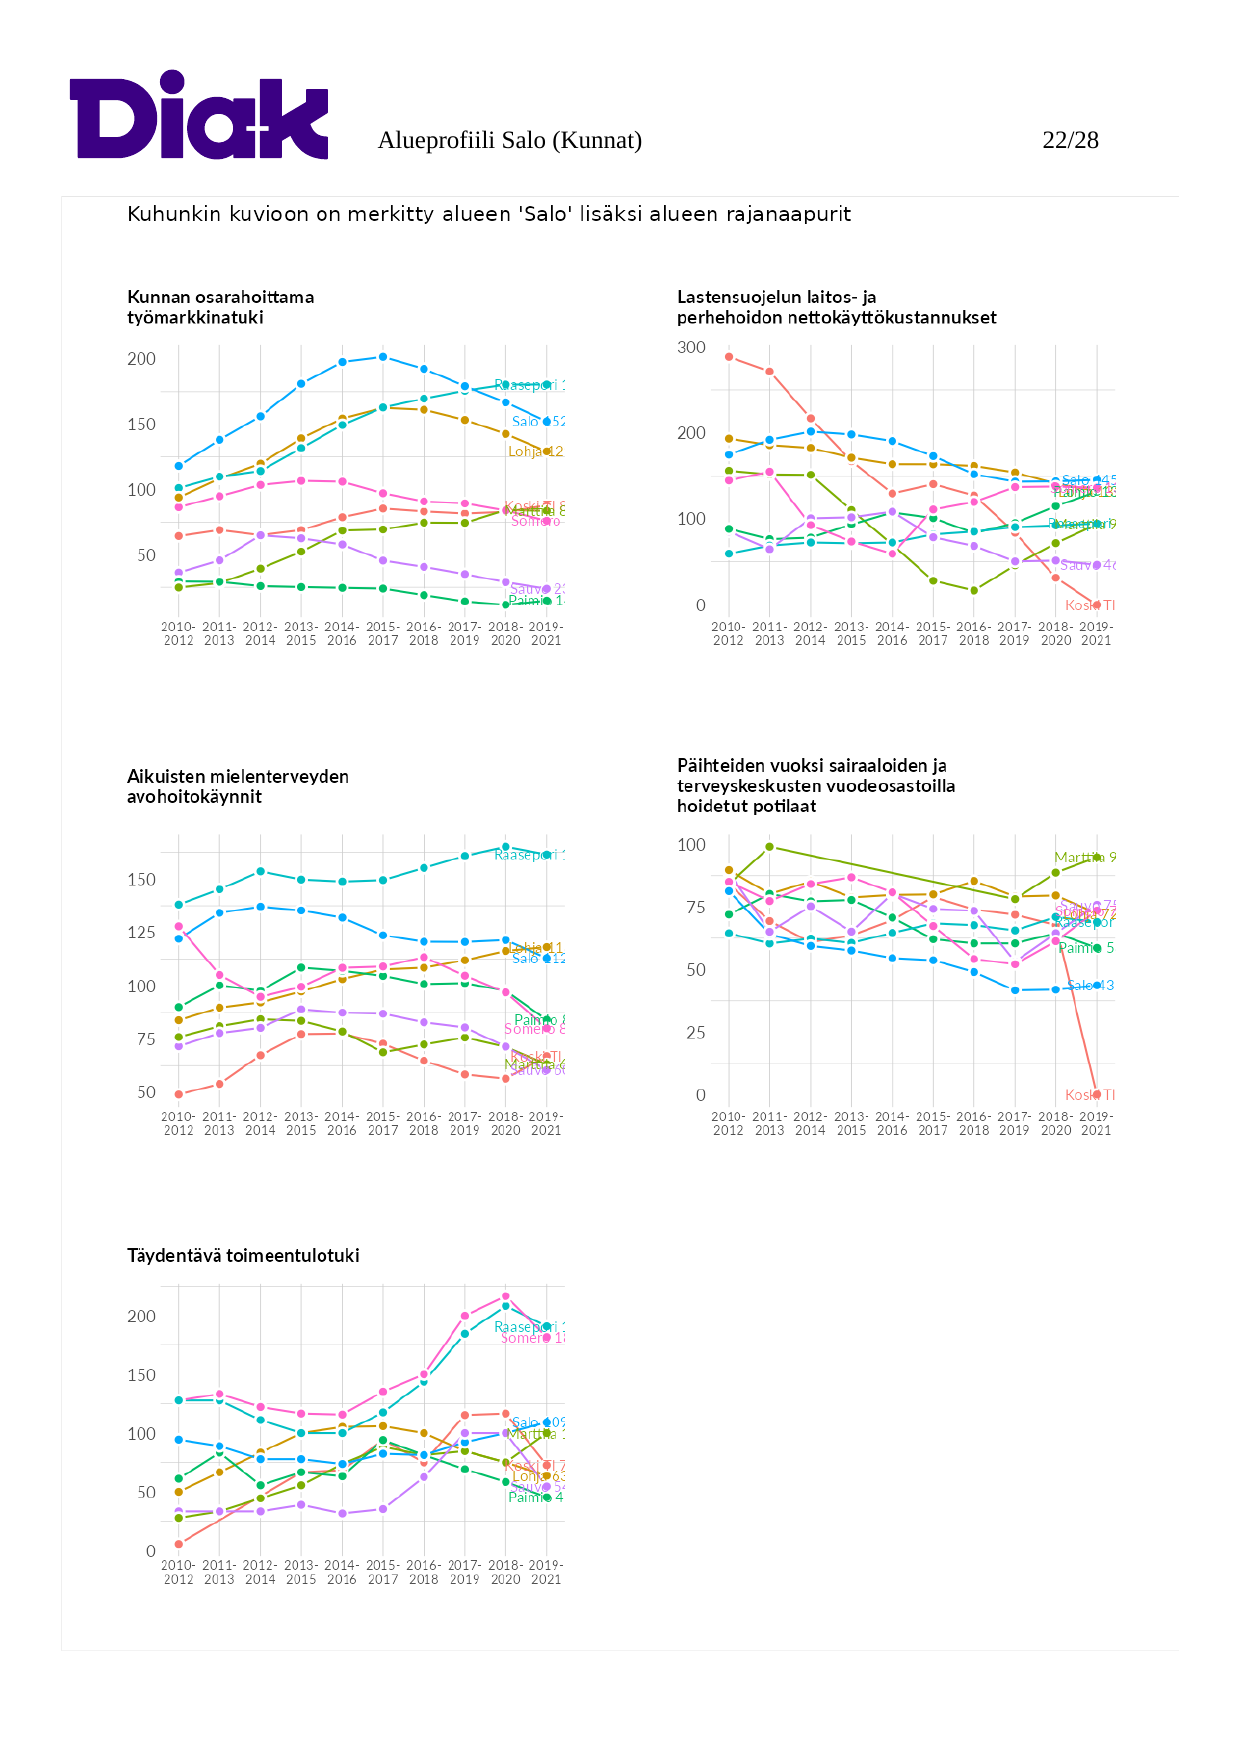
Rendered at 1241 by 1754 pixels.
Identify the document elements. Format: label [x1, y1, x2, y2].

picture [61, 196, 1179, 1651]
